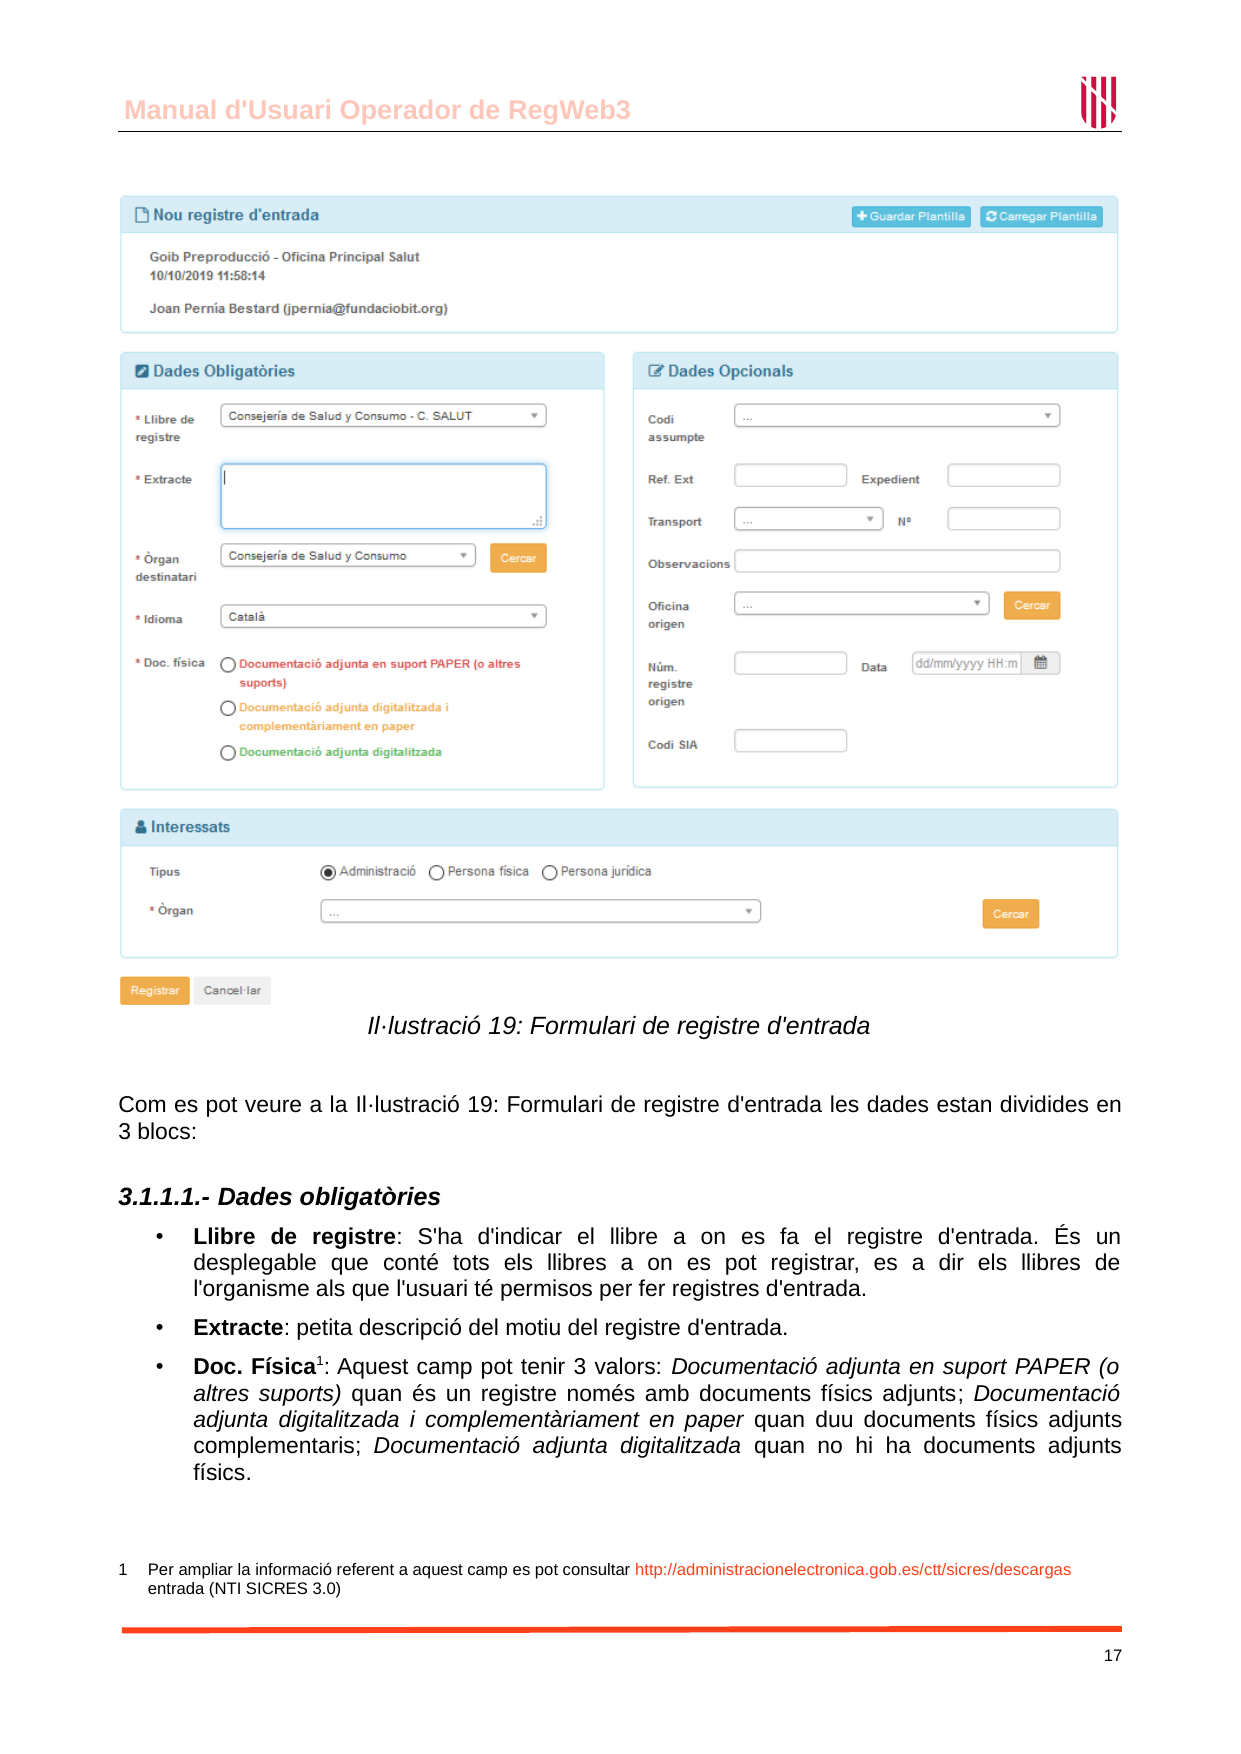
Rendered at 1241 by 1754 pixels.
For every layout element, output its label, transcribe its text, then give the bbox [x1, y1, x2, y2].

text Com es pot veure a la Il·lustració 19: Formulari de registre d'entrada les dades estan dividides en 3 blocs: [118, 1091, 1122, 1144]
picture [118, 192, 1123, 1012]
list Llibre de registre: S'ha d'indicar el llibre a on es fa el registre d'entrada. És un desplegable que conté tots els llibres a on es pot registrar, es a dir els llibres de l'organisme als que l'usuari té permisos per fer registres d'entrada. [156, 1223, 1122, 1302]
list Extracte: petita descripció del motiu del registre d'entrada. [156, 1314, 1122, 1341]
list Per ampliar la informació referent a aquest camp es pot consultar http://administracionelectronica.gob.es/ctt/sicres/descargas entrada (NTI SICRES 3.0) [118, 1559, 1122, 1598]
list Doc. Física: Aquest camp pot tenir 3 valors: Documentació adjunta en suport PAPER (o altres suports) quan és un registre només amb documents físics adjunts; Documentació adjunta digitalitzada i complementàriament en paper quan duu documents físics adjunts complementaris; Documentació adjunta digitalitzada quan no hi ha documents adjunts físics. [156, 1353, 1122, 1485]
picture [1078, 74, 1119, 130]
subtitle Dades obligatòries [118, 1181, 1122, 1210]
text Il·lustració 19: Formulari de registre d'entrada [118, 1012, 1122, 1040]
